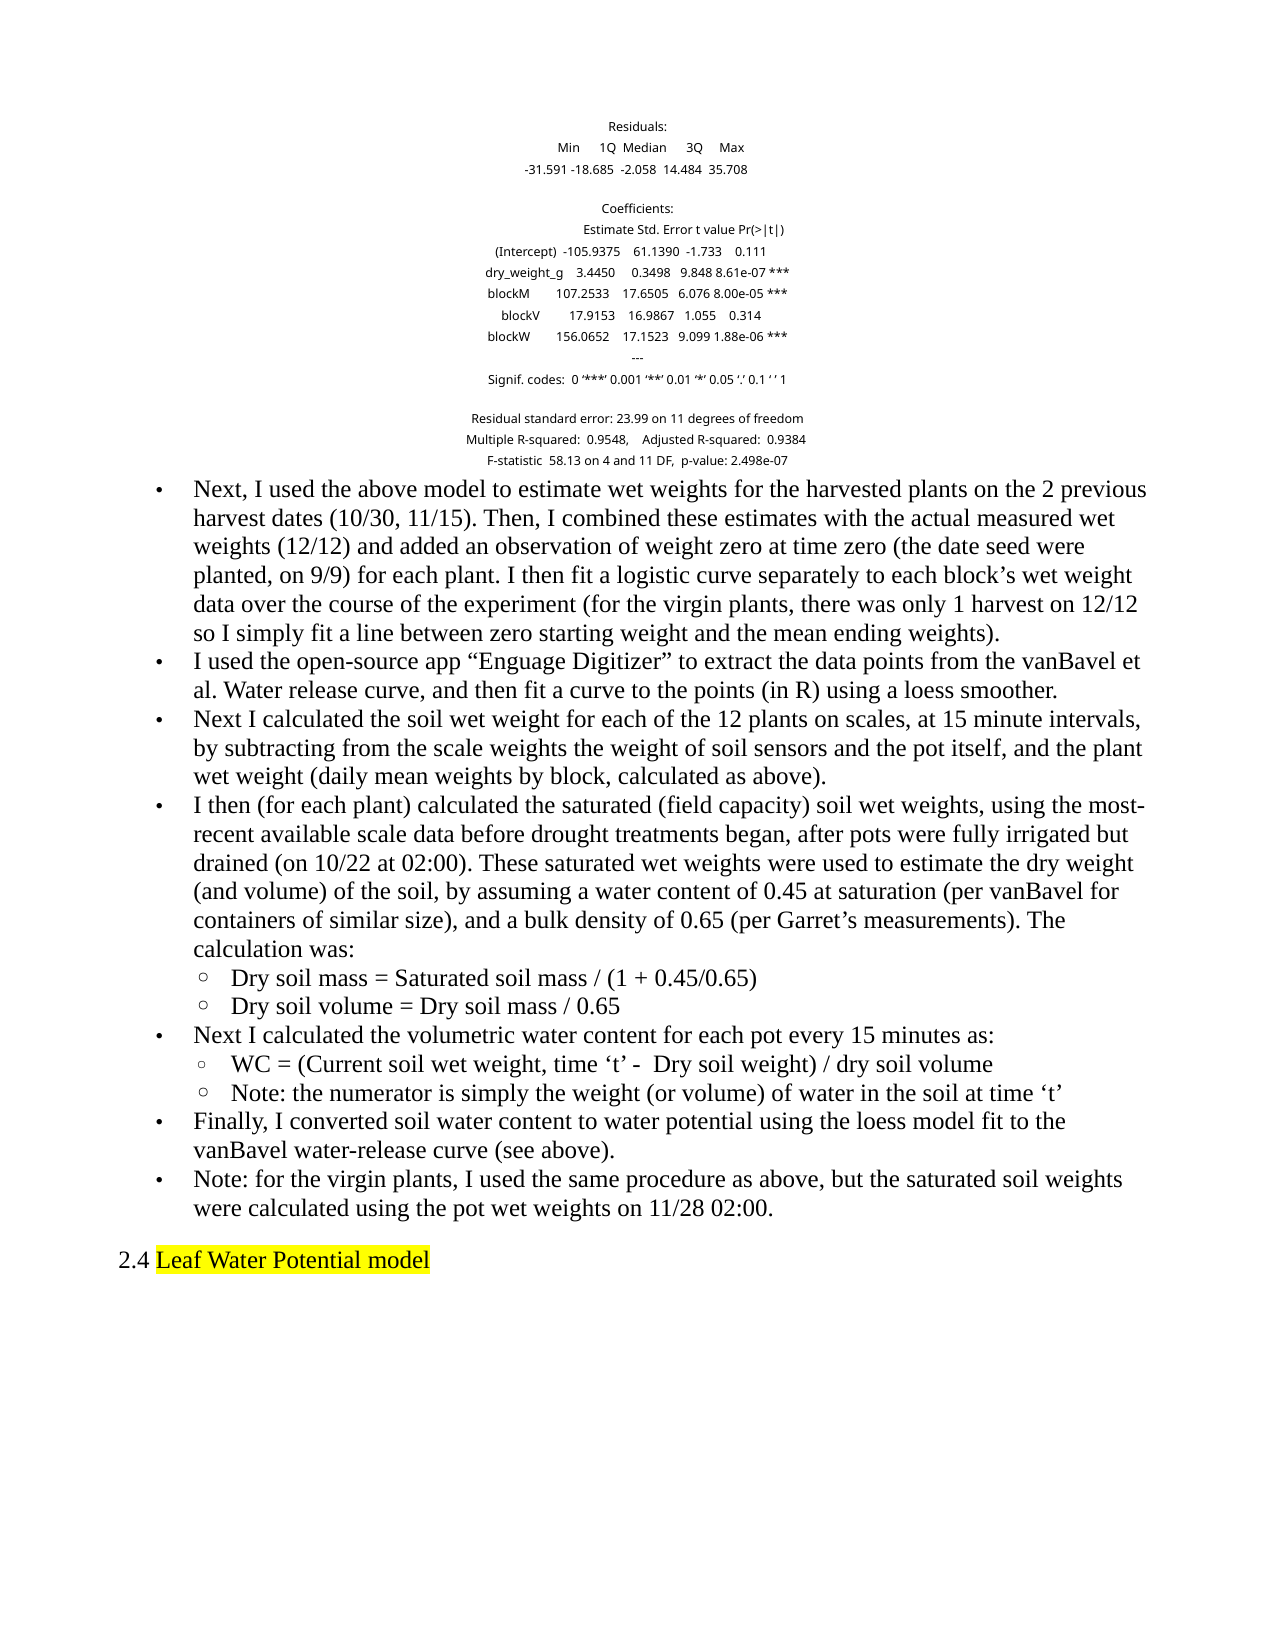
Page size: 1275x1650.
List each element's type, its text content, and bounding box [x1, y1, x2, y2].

list WC = (Current soil wet weight, time ‘t’ - Dry soil weight) / dry soil volume [193, 1049, 1157, 1078]
text 2.4 Leaf Water Potential model [118, 1245, 1157, 1274]
text blockW 156.0652 17.1523 9.099 1.88e-06 *** [118, 328, 1157, 345]
text F-statistic: 58.13 on 4 and 11 DF, p-value: 2.498e-07 [118, 452, 1157, 469]
text Estimate Std. Error t value Pr(>|t|) [118, 221, 1157, 238]
text Multiple R-squared: 0.9548, Adjusted R-squared: 0.9384 [118, 431, 1157, 448]
list Next I calculated the soil wet weight for each of the 12 plants on scales, at 15 minute intervals, by subtracting from the scale weights the weight of soil sensors and the pot itself, and the plant wet weight (daily mean weights by block, calculated as above). [156, 704, 1157, 790]
text Residual standard error: 23.99 on 11 degrees of freedom [118, 410, 1157, 427]
list Dry soil mass = Saturated soil mass / (1 + 0.45/0.65) [193, 963, 1157, 991]
list Next, I used the above model to estimate wet weights for the harvested plants on the 2 previous harvest dates (10/30, 11/15). Then, I combined these estimates with the actual measured wet weights (12/12) and added an observation of weight zero at time zero (the date seed were planted, on 9/9) for each plant. I then fit a logistic curve separately to each block’s wet weight data over the course of the experiment (for the virgin plants, there was only 1 harvest on 12/12 so I simply fit a line between zero starting weight and the mean ending weights). [156, 474, 1157, 646]
text (Intercept) -105.9375 61.1390 -1.733 0.111 [118, 243, 1157, 260]
list I then (for each plant) calculated the saturated (field capacity) soil wet weights, using the most-recent available scale data before drought treatments began, after pots were fully irrigated but drained (on 10/22 at 02:00). These saturated wet weights were used to estimate the dry weight (and volume) of the soil, by assuming a water content of 0.45 at saturation (per vanBavel for containers of similar size), and a bulk density of 0.65 (per Garret’s measurements). The calculation was: [156, 790, 1157, 963]
text -31.591 -18.685 -2.058 14.484 35.708 [118, 161, 1157, 178]
list Dry soil volume = Dry soil mass / 0.65 [193, 991, 1157, 1020]
text Residuals: [118, 118, 1157, 135]
text Coefficients: [118, 200, 1157, 217]
list Note: the numerator is simply the weight (or volume) of water in the soil at time ‘t’ [193, 1078, 1157, 1106]
list I used the open-source app “Enguage Digitizer” to extract the data points from the vanBavel et al. Water release curve, and then fit a curve to the points (in R) using a loess smoother. [156, 646, 1157, 704]
text blockV 17.9153 16.9867 1.055 0.314 [118, 307, 1157, 324]
list Finally, I converted soil water content to water potential using the loess model fit to the vanBavel water-release curve (see above). [156, 1106, 1157, 1164]
text Min 1Q Median 3Q Max [118, 139, 1157, 157]
text --- [118, 349, 1157, 366]
list Note: for the virgin plants, I used the same procedure as above, but the saturated soil weights were calculated using the pot wet weights on 11/28 02:00. [156, 1164, 1157, 1221]
text blockM 107.2533 17.6505 6.076 8.00e-05 *** [118, 285, 1157, 302]
text Signif. codes: 0 ‘***’ 0.001 ‘**’ 0.01 ‘*’ 0.05 ‘.’ 0.1 ‘ ’ 1 [118, 371, 1157, 388]
text dry_weight_g 3.4450 0.3498 9.848 8.61e-07 *** [118, 264, 1157, 281]
list Next I calculated the volumetric water content for each pot every 15 minutes as: [156, 1020, 1157, 1049]
